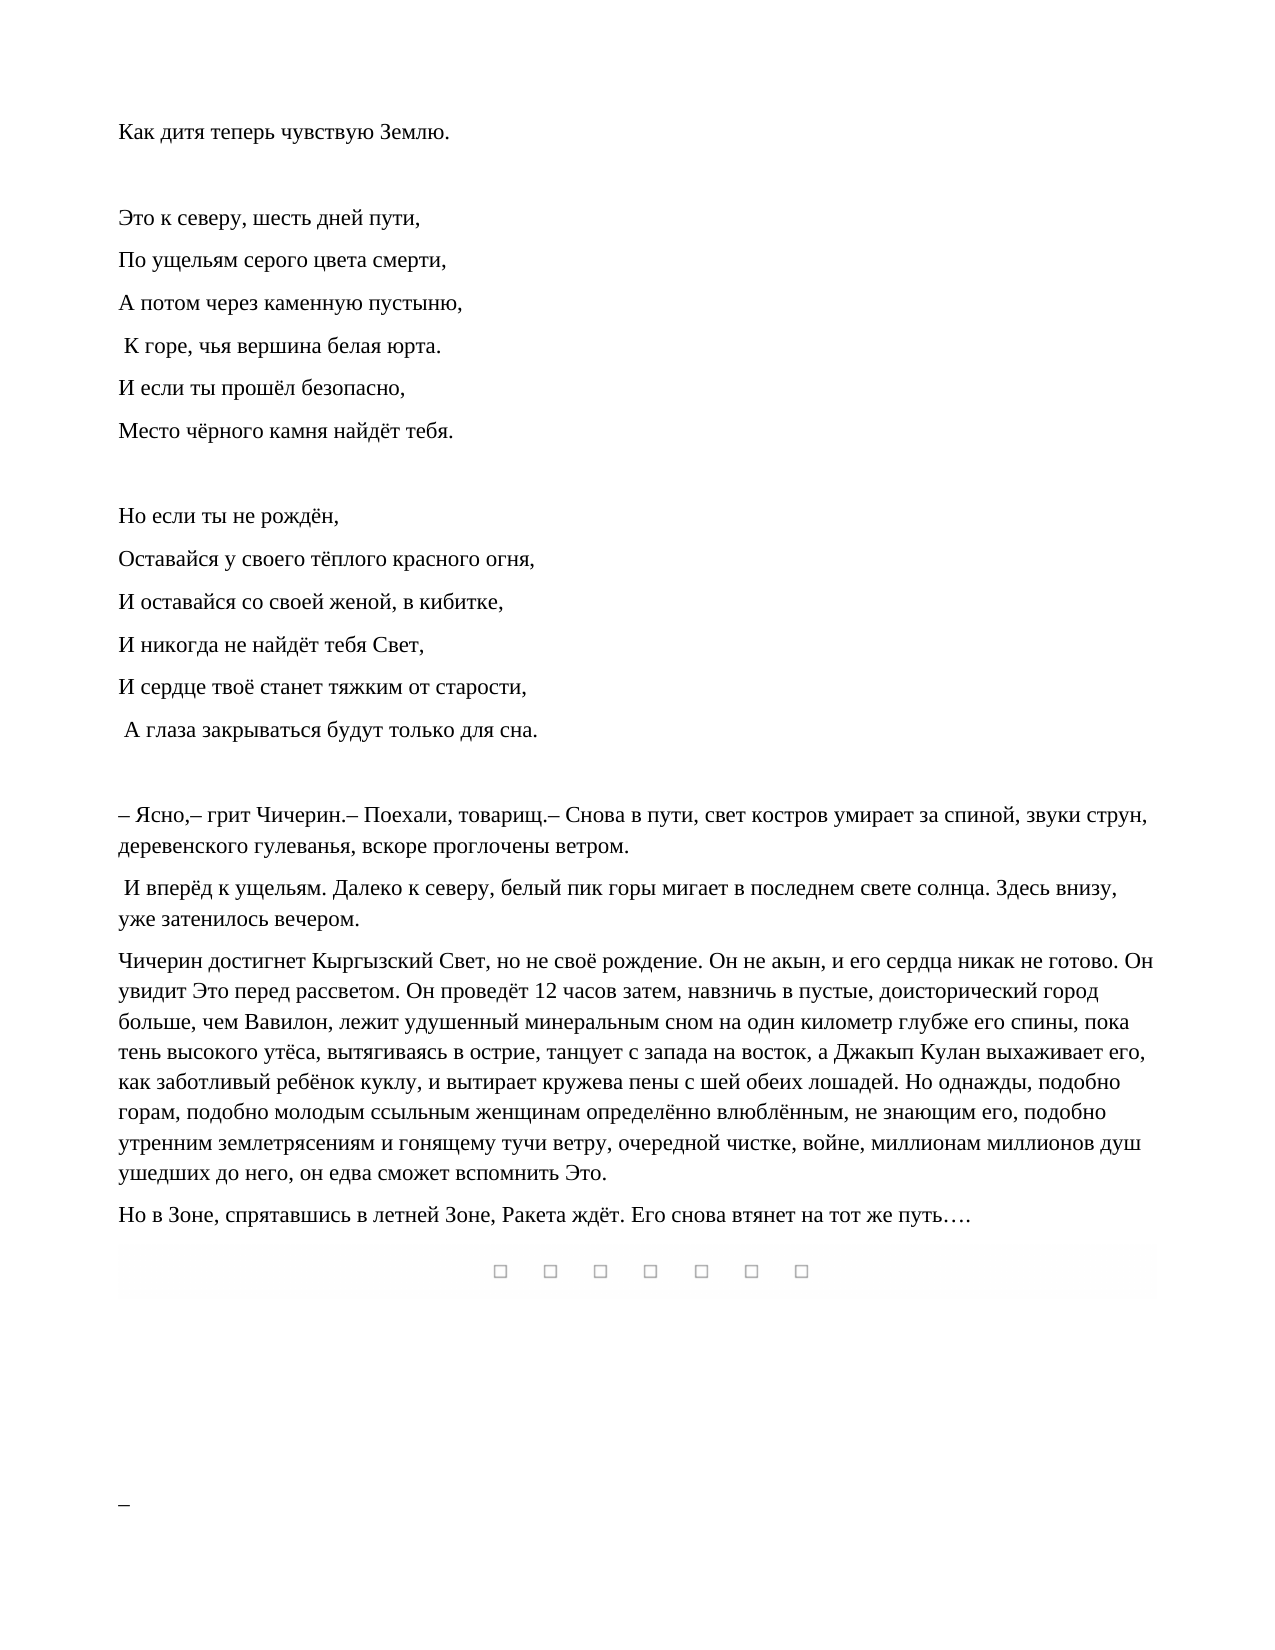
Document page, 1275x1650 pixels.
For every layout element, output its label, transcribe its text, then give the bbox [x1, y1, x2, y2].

picture [118, 1244, 1157, 1299]
text И вперёд к ущельям. Далеко к северу, белый пик горы мигает в последнем свете солнца. Здесь внизу, уже затенилось вечером. [118, 874, 1157, 931]
text Но если ты не рождён, [118, 502, 1157, 529]
text И сердце твоё станет тяжким от старости, [118, 673, 1157, 700]
text Чичерин достигнет Кыргызский Свет, но не своё рождение. Он не акын, и его сердца никак не готово. Он увидит Это перед рассветом. Он проведёт 12 часов затем, навзничь в пустые, доисторический город больше, чем Вавилон, лежит удушенный минеральным сном на один километр глубже его спины, пока тень высокого утёса, вытягиваясь в острие, танцует с запада на восток, а Джакып Кулан выхаживает его, как заботливый ребёнок куклу, и вытирает кружева пены с шей обеих лошадей. Но однажды, подобно горам, подобно молодым ссыльным женщинам определённо влюблённым, не знающим его, подобно утренним землетрясениям и гонящему тучи ветру, очередной чистке, войне, миллионам миллионов душ ушедших до него, он едва сможет вспомнить Это. [118, 947, 1157, 1185]
text – Ясно,– грит Чичерин.– Поехали, товарищ.– Снова в пути, свет костров умирает за спиной, звуки струн, деревенского гулеванья, вскоре проглочены ветром. [118, 801, 1157, 858]
text Это к северу, шесть дней пути, [118, 203, 1157, 230]
text И оставайся со своей женой, в кибитке, [118, 588, 1157, 614]
text К горе, чья вершина белая юрта. [118, 332, 1157, 358]
text – [118, 1490, 1157, 1516]
text Оставайся у своего тёплого красного огня, [118, 545, 1157, 572]
text А потом через каменную пустыню, [118, 289, 1157, 315]
text И если ты прошёл безопасно, [118, 374, 1157, 401]
text А глаза закрываться будут только для сна. [118, 716, 1157, 742]
text Но в Зоне, спрятавшись в летней Зоне, Ракета ждёт. Его снова втянет на тот же путь…. [118, 1201, 1157, 1228]
text По ущельям серого цвета смерти, [118, 246, 1157, 273]
text Как дитя теперь чувствую Землю. [118, 118, 1157, 144]
text И никогда не найдёт тебя Свет, [118, 631, 1157, 657]
text Место чёрного камня найдёт тебя. [118, 417, 1157, 443]
